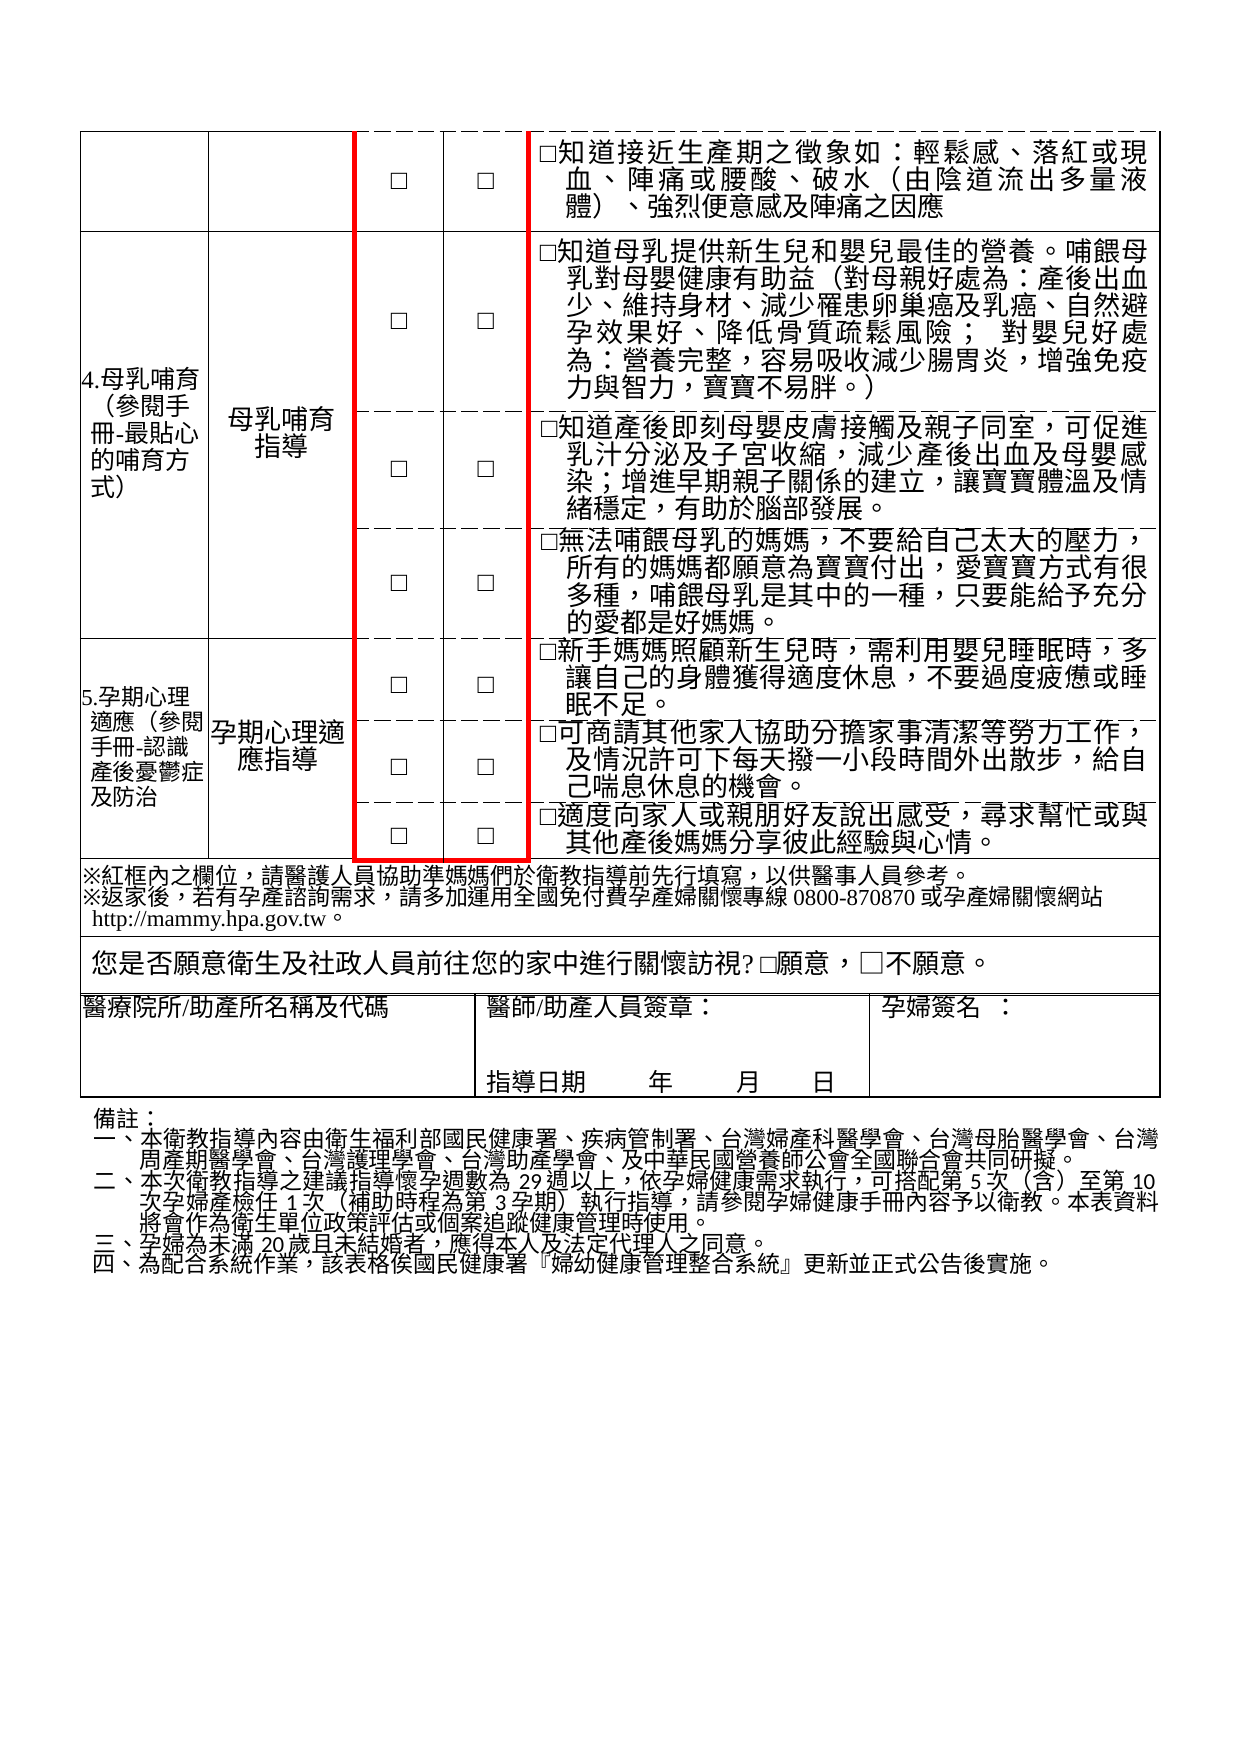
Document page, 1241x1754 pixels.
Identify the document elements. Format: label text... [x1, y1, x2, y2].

table_cell [81, 132, 208, 231]
table_cell 醫療院所/助產所名稱及代碼 [81, 996, 474, 1096]
table_cell □ [357, 802, 443, 858]
table_cell □新手媽媽照顧新生兒時，需利用嬰兒睡眠時，多讓自己的身體獲得適度休息，不要過度疲憊或睡眠不足。 [531, 638, 1159, 720]
table_cell □ [357, 528, 443, 637]
table_cell □ [357, 720, 443, 802]
table_cell ※紅框內之欄位，請醫護人員協助準媽媽們於衛教指導前先行填寫，以供醫事人員參考。 ※返家後，若有孕產諮詢需求，請多加運用全國免付費孕產婦關懷專線0800-870870或孕產婦關懷網站http://mammy.hpa.gov.tw。 [81, 859, 1159, 936]
table_cell □知道接近生產期之徵象如：輕鬆感、落紅或現血、陣痛或腰酸、破水（由陰道流出多量液體）、強烈便意感及陣痛之因應 [531, 131, 1159, 231]
table_cell □ [444, 720, 526, 802]
table_cell 母乳哺育指導 [209, 232, 352, 637]
table_cell □ [444, 638, 526, 720]
table_cell □ [357, 638, 443, 720]
table_cell 孕期心理適應指導 [209, 639, 352, 858]
table_cell □ [357, 232, 443, 411]
table_cell □可商請其他家人協助分擔家事清潔等勞力工作，及情況許可下每天撥一小段時間外出散步，給自己喘息休息的機會。 [531, 720, 1159, 802]
table_cell □ [444, 232, 526, 411]
table_cell 醫師/助產人員簽章： 指導日期 年 月 日 [476, 996, 869, 1096]
table_cell □無法哺餵母乳的媽媽，不要給自己太大的壓力，所有的媽媽都願意為寶寶付出，愛寶寶方式有很多種，哺餵母乳是其中的一種，只要能給予充分的愛都是好媽媽。 [531, 528, 1159, 637]
table_cell 您是否願意衛生及社政人員前往您的家中進行關懷訪視? □願意，□不願意。 [81, 937, 1159, 993]
table_cell □ [444, 131, 526, 231]
table_cell □知道母乳提供新生兒和嬰兒最佳的營養。哺餵母乳對母嬰健康有助益（對母親好處為：產後出血少、維持身材、減少罹患卵巢癌及乳癌、自然避孕效果好、降低骨質疏鬆風險； 對嬰兒好處為：營養完整，容易吸收減少腸胃炎，增強免疫力與智力，寶寶不易胖。） [531, 232, 1159, 411]
table_cell 5.孕期心理適應（參閱手冊-認識產後憂鬱症及防治 [81, 639, 208, 858]
table_cell □ [444, 802, 526, 858]
table_cell □ [357, 131, 443, 231]
table_cell □知道產後即刻母嬰皮膚接觸及親子同室，可促進乳汁分泌及子宮收縮，減少產後出血及母嬰感染；增進早期親子關係的建立，讓寶寶體溫及情緒穩定，有助於腦部發展。 [531, 411, 1159, 528]
table_cell □ [357, 411, 443, 528]
table_cell □適度向家人或親朋好友說出感受，尋求幫忙或與其他產後媽媽分享彼此經驗與心情。 [531, 802, 1159, 858]
table_cell 孕婦簽名 ： [870, 996, 1159, 1096]
table_cell □ [444, 528, 526, 637]
table_cell □ [444, 411, 526, 528]
table_cell 4.母乳哺育 （參閱手冊-最貼心的哺育方式） [81, 232, 208, 637]
table_cell [209, 132, 352, 231]
